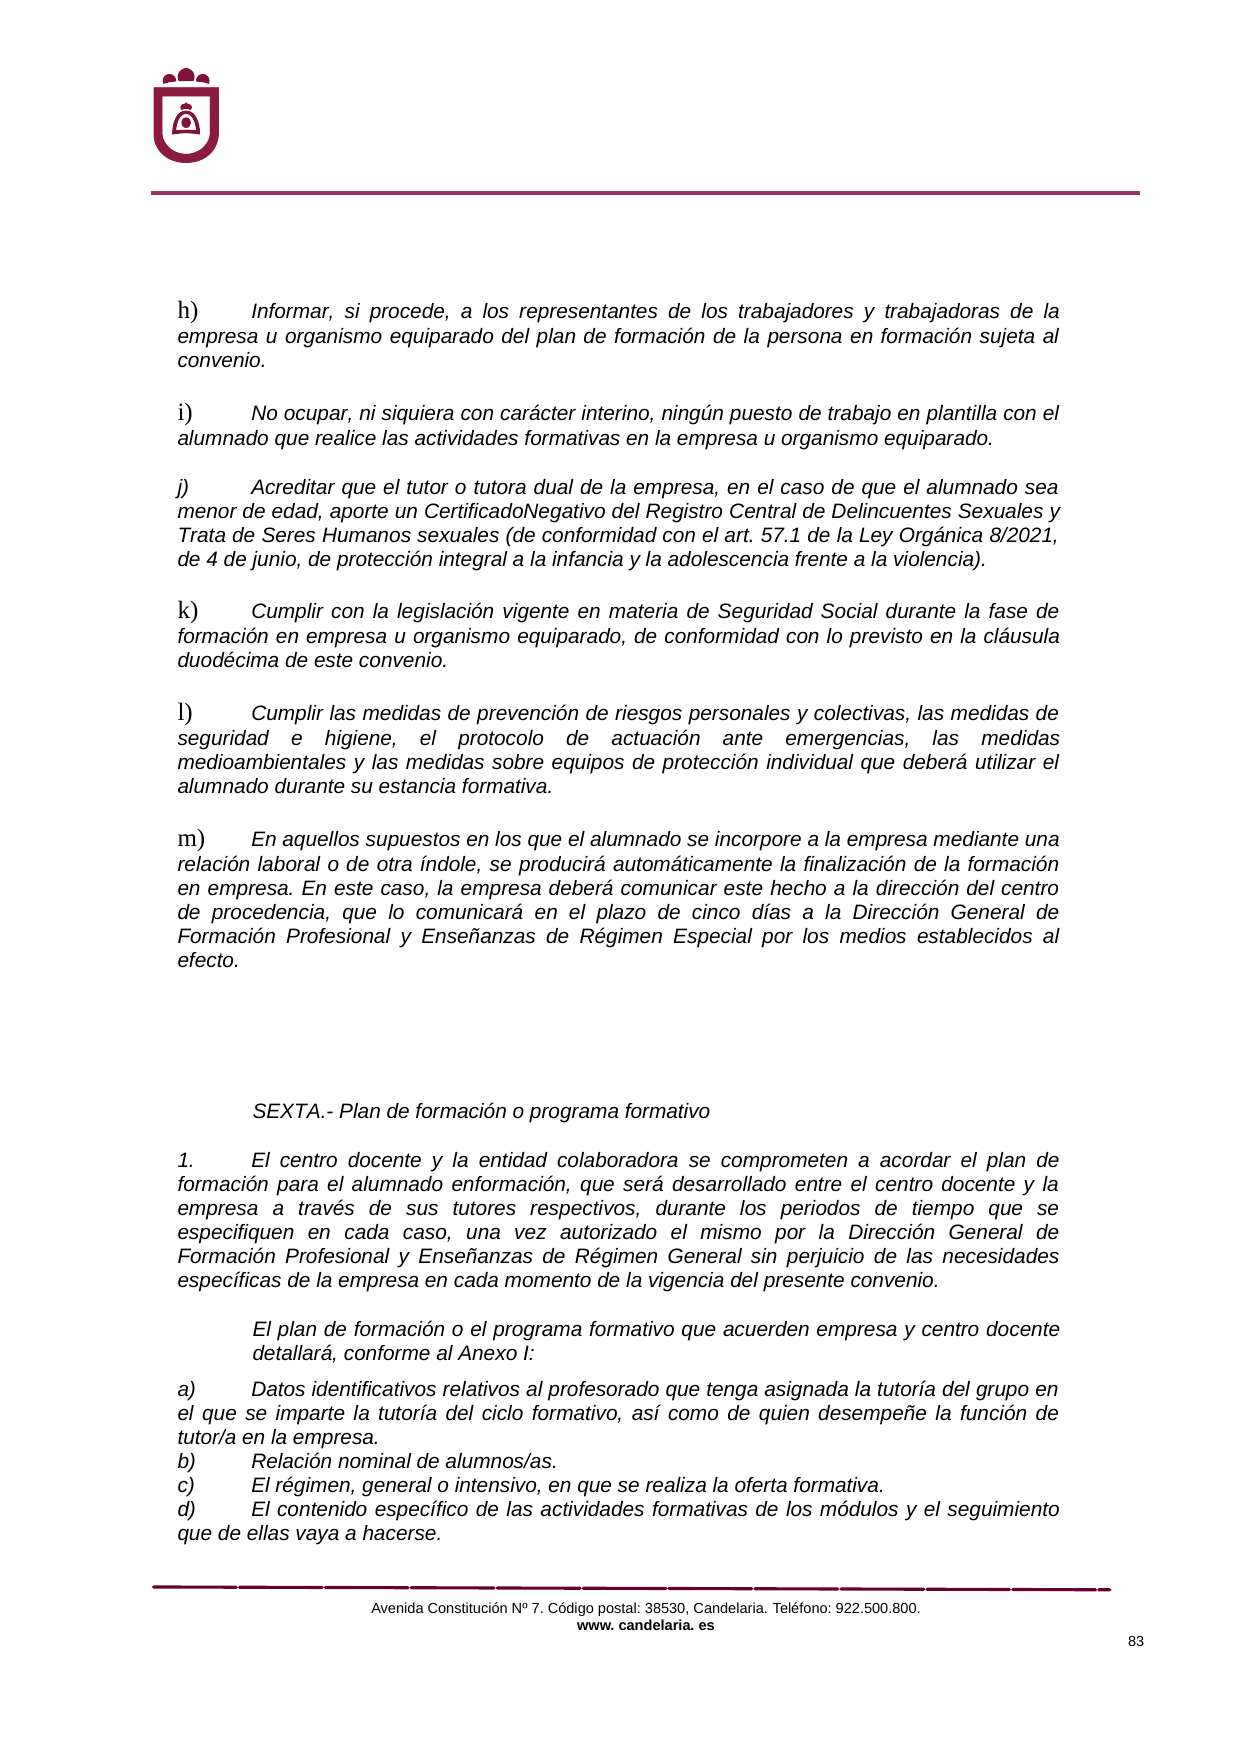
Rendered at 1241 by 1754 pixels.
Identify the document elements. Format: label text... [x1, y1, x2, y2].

list Datos identificativos relativos al profesorado que tenga asignada la tutoría del grupo en el que se imparte la tutoría del ciclo formativo, así como de quien desempeñe la función de tutor/a en la empresa. [177, 1377, 1062, 1449]
list En aquellos supuestos en los que el alumnado se incorpore a la empresa mediante una relación laboral o de otra índole, se producirá automáticamente la finalización de la formación en empresa. En este caso, la empresa deberá comunicar este hecho a la dirección del centro de procedencia, que lo comunicará en el plazo de cinco días a la Dirección General de Formación Profesional y Enseñanzas de Régimen Especial por los medios establecidos al efecto. [177, 823, 1063, 971]
list El régimen, general o intensivo, en que se realiza la oferta formativa. [177, 1473, 1063, 1497]
list Informar, si procede, a los representantes de los trabajadores y trabajadoras de la empresa u organismo equiparado del plan de formación de la persona en formación sujeta al convenio. [177, 295, 1063, 372]
text SEXTA.- Plan de formación o programa formativo [252, 1099, 1063, 1123]
list Acreditar que el tutor o tutora dual de la empresa, en el caso de que el alumnado sea menor de edad, aporte un CertificadoNegativo del Registro Central de Delincuentes Sexuales y Trata de Seres Humanos sexuales (de conformidad con el art. 57.1 de la Ley Orgánica 8/2021, de 4 de junio, de protección integral a la infancia y la adolescencia frente a la violencia). [177, 475, 1063, 571]
list Cumplir con la legislación vigente en materia de Seguridad Social durante la fase de formación en empresa u organismo equiparado, de conformidad con lo previsto en la cláusula duodécima de este convenio. [177, 596, 1063, 672]
list No ocupar, ni siquiera con carácter interino, ningún puesto de trabajo en plantilla con el alumnado que realice las actividades formativas en la empresa u organismo equiparado. [177, 397, 1063, 450]
text El plan de formación o el programa formativo que acuerden empresa y centro docente detallará, conforme al Anexo I: [252, 1317, 1063, 1365]
list El contenido específico de las actividades formativas de los módulos y el seguimiento que de ellas vaya a hacerse. [177, 1497, 1063, 1545]
list Cumplir las medidas de prevención de riesgos personales y colectivas, las medidas de seguridad e higiene, el protocolo de actuación ante emergencias, las medidas medioambientales y las medidas sobre equipos de protección individual que deberá utilizar el alumnado durante su estancia formativa. [177, 697, 1063, 798]
list Relación nominal de alumnos/as. [177, 1449, 1062, 1473]
list El centro docente y la entidad colaboradora se comprometen a acordar el plan de formación para el alumnado enformación, que será desarrollado entre el centro docente y la empresa a través de sus tutores respectivos, durante los periodos de tiempo que se especifiquen en cada caso, una vez autorizado el mismo por la Dirección General de Formación Profesional y Enseñanzas de Régimen General sin perjuicio de las necesidades específicas de la empresa en cada momento de la vigencia del presente convenio. [177, 1148, 1063, 1292]
